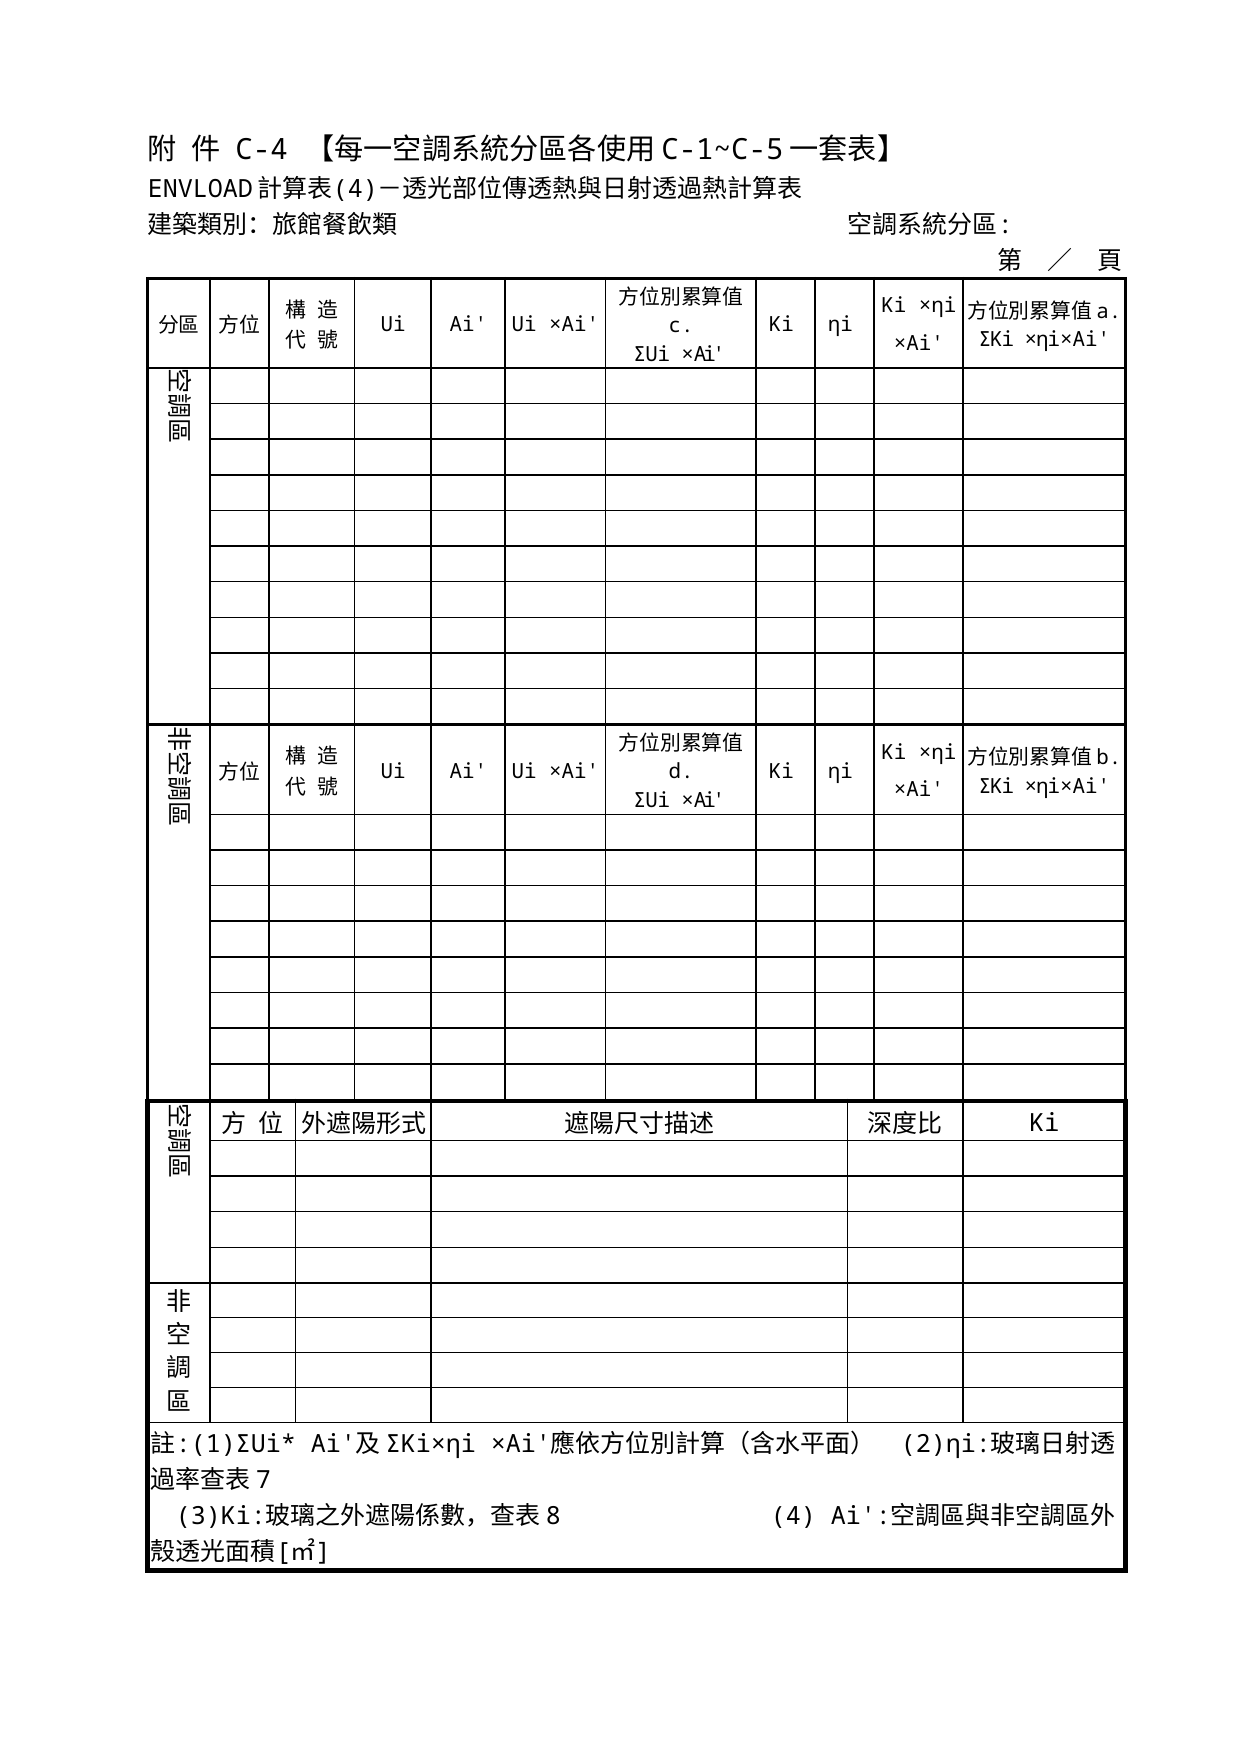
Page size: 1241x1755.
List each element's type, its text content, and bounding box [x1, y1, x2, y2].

table_cell [270, 582, 354, 616]
table_cell [964, 1212, 1123, 1246]
table_cell [964, 1318, 1123, 1352]
table_cell [875, 851, 962, 885]
text ENVLOAD計算表(4)－透光部位傳透熱與日射透過熱計算表 [148, 168, 1093, 204]
table_cell [757, 815, 814, 849]
table_cell [964, 404, 1124, 438]
table_cell [355, 815, 430, 849]
table_cell [296, 1177, 430, 1211]
table_cell [875, 1065, 962, 1098]
table_cell [355, 689, 430, 723]
table_cell [506, 476, 605, 509]
table_cell [211, 922, 268, 956]
table_cell [848, 1318, 962, 1352]
table_cell [270, 689, 354, 723]
table_cell [816, 993, 873, 1027]
table_cell [432, 886, 504, 920]
table_cell [606, 404, 755, 438]
table_cell [606, 958, 755, 992]
table_cell [355, 369, 430, 403]
table_cell [506, 886, 605, 920]
table_cell [432, 404, 504, 438]
table_cell Ui ×Ai' [506, 726, 605, 813]
table_cell [270, 440, 354, 474]
table_cell [432, 582, 504, 616]
table_cell [848, 1212, 962, 1246]
table_cell [606, 369, 755, 403]
table_cell [606, 815, 755, 849]
table_cell [606, 511, 755, 545]
table_cell [355, 886, 430, 920]
table_cell [964, 1177, 1123, 1211]
table_cell [606, 886, 755, 920]
table_cell [211, 654, 268, 688]
table_cell [964, 922, 1124, 956]
table_header 方位別累算值a. ΣKi ×ηi×Ai' [964, 280, 1124, 367]
table_cell [816, 476, 873, 509]
table_cell [211, 1388, 295, 1422]
table_cell [848, 1353, 962, 1387]
table_cell [355, 851, 430, 885]
table_cell [875, 618, 962, 652]
table_cell [270, 886, 354, 920]
table_cell [270, 1029, 354, 1063]
table_cell [355, 547, 430, 581]
table_cell [816, 618, 873, 652]
table_cell [816, 582, 873, 616]
table_cell 構 造 代 號 [270, 726, 354, 813]
table_cell [964, 547, 1124, 581]
table_cell [432, 1177, 847, 1211]
table_cell [270, 476, 354, 509]
table_cell [816, 958, 873, 992]
table_cell [606, 1065, 755, 1098]
table_cell [964, 476, 1124, 509]
table_cell [964, 689, 1124, 723]
table_cell [270, 922, 354, 956]
table_cell [211, 369, 268, 403]
table_cell [432, 1284, 847, 1317]
table_cell [270, 547, 354, 581]
table_cell [270, 511, 354, 545]
table_cell [355, 440, 430, 474]
table_cell [506, 369, 605, 403]
table_cell [606, 654, 755, 688]
table_cell [757, 440, 814, 474]
table_cell [964, 1029, 1124, 1063]
table_cell [432, 511, 504, 545]
table_cell [211, 1029, 268, 1063]
table_cell [848, 1177, 962, 1211]
table_cell [848, 1388, 962, 1422]
table_cell 空調區 [150, 1103, 209, 1282]
table_cell [875, 547, 962, 581]
table_cell [432, 1212, 847, 1246]
table_cell [606, 618, 755, 652]
table_cell 方位 [211, 726, 268, 813]
table_cell [355, 922, 430, 956]
table_cell [816, 547, 873, 581]
table_cell [211, 1284, 295, 1317]
table_cell [964, 654, 1124, 688]
table_cell [964, 1388, 1123, 1422]
table_cell [816, 654, 873, 688]
table_header Ui ×Ai' [506, 280, 605, 367]
table_cell [270, 654, 354, 688]
table_cell 方 位 [211, 1103, 295, 1139]
table_cell [875, 404, 962, 438]
table_cell 遮陽尺寸描述 [432, 1103, 847, 1139]
table_cell [211, 689, 268, 723]
table_cell [296, 1353, 430, 1387]
table_cell [964, 886, 1124, 920]
table_cell [506, 689, 605, 723]
table_header Ui [355, 280, 430, 367]
table_cell [964, 851, 1124, 885]
table_cell [875, 440, 962, 474]
table_cell [432, 547, 504, 581]
table_cell [816, 369, 873, 403]
table_cell [506, 993, 605, 1027]
table_cell 非 空 調 區 [150, 1284, 209, 1422]
table_cell [270, 993, 354, 1027]
table_cell [757, 958, 814, 992]
table_cell [875, 993, 962, 1027]
table_cell [506, 582, 605, 616]
table_cell [211, 1318, 295, 1352]
table_cell 方位別累算值d. ΣUi ×Ai' [606, 726, 755, 813]
table_cell [875, 689, 962, 723]
table_cell [875, 1029, 962, 1063]
table_cell [875, 511, 962, 545]
table_header Ai' [432, 280, 504, 367]
table_cell [432, 654, 504, 688]
table_cell [606, 582, 755, 616]
table_cell Ui [355, 726, 430, 813]
table_cell [816, 511, 873, 545]
text 附 件 C-4 【每一空調系統分區各使用C-1~C-5一套表】 [148, 118, 1093, 168]
table_cell [432, 1248, 847, 1282]
table_cell [211, 958, 268, 992]
table_cell [211, 440, 268, 474]
table_cell [296, 1388, 430, 1422]
table_cell [816, 1065, 873, 1098]
table_cell [816, 815, 873, 849]
table_cell 空調區 [149, 369, 209, 723]
table_cell [816, 886, 873, 920]
table_cell [355, 993, 430, 1027]
table_cell [757, 369, 814, 403]
table_cell [875, 654, 962, 688]
table_cell [432, 476, 504, 509]
table_cell [355, 1029, 430, 1063]
table_cell [964, 440, 1124, 474]
table_cell [355, 404, 430, 438]
table_cell [506, 654, 605, 688]
table_header 方位別累算值c. ΣUi ×Ai' [606, 280, 755, 367]
table_cell [355, 582, 430, 616]
table_cell [816, 440, 873, 474]
table_cell [432, 958, 504, 992]
table_cell [848, 1248, 962, 1282]
table_cell [270, 851, 354, 885]
table_cell [964, 1353, 1123, 1387]
table_cell [964, 511, 1124, 545]
table_cell [757, 511, 814, 545]
table_cell [816, 851, 873, 885]
table_cell [875, 476, 962, 509]
table_cell [211, 1141, 295, 1175]
table_cell [506, 851, 605, 885]
table_cell [296, 1212, 430, 1246]
table_cell [506, 511, 605, 545]
table_cell [848, 1284, 962, 1317]
table_cell 方位別累算值b. ΣKi ×ηi×Ai' [964, 726, 1124, 813]
table_cell [432, 1388, 847, 1422]
table_cell [270, 618, 354, 652]
table_cell [757, 476, 814, 509]
table_cell Ki [964, 1103, 1123, 1139]
table_header 方位 [211, 280, 268, 367]
table_header Ki ×ηi ×Ai' [875, 280, 962, 367]
table_header ηi [816, 280, 873, 367]
table_cell [432, 369, 504, 403]
table_cell [355, 618, 430, 652]
table_cell 外遮陽形式 [296, 1103, 430, 1139]
table_cell [432, 851, 504, 885]
table_cell [211, 851, 268, 885]
table_cell [506, 618, 605, 652]
table_cell [506, 440, 605, 474]
table_cell [506, 1065, 605, 1098]
table_cell [964, 618, 1124, 652]
table_cell [964, 958, 1124, 992]
table_cell [964, 369, 1124, 403]
table_cell [432, 1029, 504, 1063]
table_cell [506, 922, 605, 956]
table_cell [506, 1029, 605, 1063]
table_cell 註:(1)ΣUi* Ai'及ΣKi×ηi ×Ai'應依方位別計算（含水平面） (2)ηi:玻璃日射透過率查表7 (3)Ki:玻璃之外遮陽係數，查表8 (4) Ai':空調區與非空調區外殼透光面積[㎡] [150, 1423, 1123, 1568]
table_cell [816, 689, 873, 723]
table_header 構 造 代 號 [270, 280, 354, 367]
table_cell [757, 993, 814, 1027]
table_cell [606, 922, 755, 956]
table_cell [506, 815, 605, 849]
table_cell [355, 654, 430, 688]
table_cell [757, 618, 814, 652]
table_cell [848, 1141, 962, 1175]
table_cell [211, 511, 268, 545]
table_cell [432, 440, 504, 474]
table_cell [211, 815, 268, 849]
table_cell [964, 582, 1124, 616]
table_cell [964, 1065, 1124, 1098]
table_cell [875, 815, 962, 849]
table_cell [606, 547, 755, 581]
table_cell [757, 922, 814, 956]
table_cell [211, 1065, 268, 1098]
table_cell [506, 547, 605, 581]
table_cell [816, 1029, 873, 1063]
table_cell [211, 476, 268, 509]
table_cell [211, 618, 268, 652]
table_header Ki [757, 280, 814, 367]
table_cell [875, 886, 962, 920]
table_cell [964, 1284, 1123, 1317]
table_cell [606, 476, 755, 509]
table_cell [211, 1212, 295, 1246]
table_cell [606, 689, 755, 723]
table_cell [875, 369, 962, 403]
table_cell [296, 1284, 430, 1317]
table_cell [757, 1065, 814, 1098]
table_cell [270, 369, 354, 403]
table_cell [211, 1177, 295, 1211]
table_cell [964, 1141, 1123, 1175]
table_cell [270, 404, 354, 438]
table_cell Ki [757, 726, 814, 813]
table_cell [211, 1353, 295, 1387]
table_cell [211, 404, 268, 438]
table_cell [211, 582, 268, 616]
table_cell [964, 1248, 1123, 1282]
table_cell [432, 618, 504, 652]
table_cell [964, 993, 1124, 1027]
table_cell [606, 993, 755, 1027]
table_cell 非空調區 [149, 726, 209, 1098]
table_header 分區 [149, 280, 209, 367]
table_cell [606, 1029, 755, 1063]
table_cell ηi [816, 726, 873, 813]
table_cell [355, 958, 430, 992]
table_cell [506, 958, 605, 992]
table_cell [355, 476, 430, 509]
table_cell Ai' [432, 726, 504, 813]
table_cell [757, 689, 814, 723]
table_cell [875, 582, 962, 616]
table_cell [875, 958, 962, 992]
table_cell [355, 1065, 430, 1098]
table_cell [270, 1065, 354, 1098]
table_cell Ki ×ηi ×Ai' [875, 726, 962, 813]
table_cell [211, 1248, 295, 1282]
table_cell [606, 440, 755, 474]
table_cell [432, 1318, 847, 1352]
table_cell [964, 815, 1124, 849]
table_cell [757, 886, 814, 920]
text 建築類別：旅館餐飲類 空調系統分區: [148, 204, 1093, 241]
table_cell [296, 1318, 430, 1352]
table_cell [757, 654, 814, 688]
table_cell [296, 1141, 430, 1175]
table_cell [432, 815, 504, 849]
table_cell [211, 547, 268, 581]
table_cell [296, 1248, 430, 1282]
table_cell [211, 993, 268, 1027]
table_cell [432, 689, 504, 723]
text 第 ／ 頁 [177, 241, 1122, 277]
table_cell [432, 922, 504, 956]
table_cell [506, 404, 605, 438]
table_cell [211, 886, 268, 920]
table_cell [270, 815, 354, 849]
table_cell [757, 582, 814, 616]
table_cell [432, 1065, 504, 1098]
table_cell [816, 404, 873, 438]
table_cell 深度比 [848, 1103, 962, 1139]
table_cell [757, 404, 814, 438]
table_cell [757, 851, 814, 885]
table_cell [432, 1353, 847, 1387]
table_cell [355, 511, 430, 545]
table_cell [606, 851, 755, 885]
table_cell [432, 1141, 847, 1175]
table_cell [757, 1029, 814, 1063]
table_cell [875, 922, 962, 956]
table_cell [757, 547, 814, 581]
table_cell [432, 993, 504, 1027]
table_cell [270, 958, 354, 992]
table_cell [816, 922, 873, 956]
